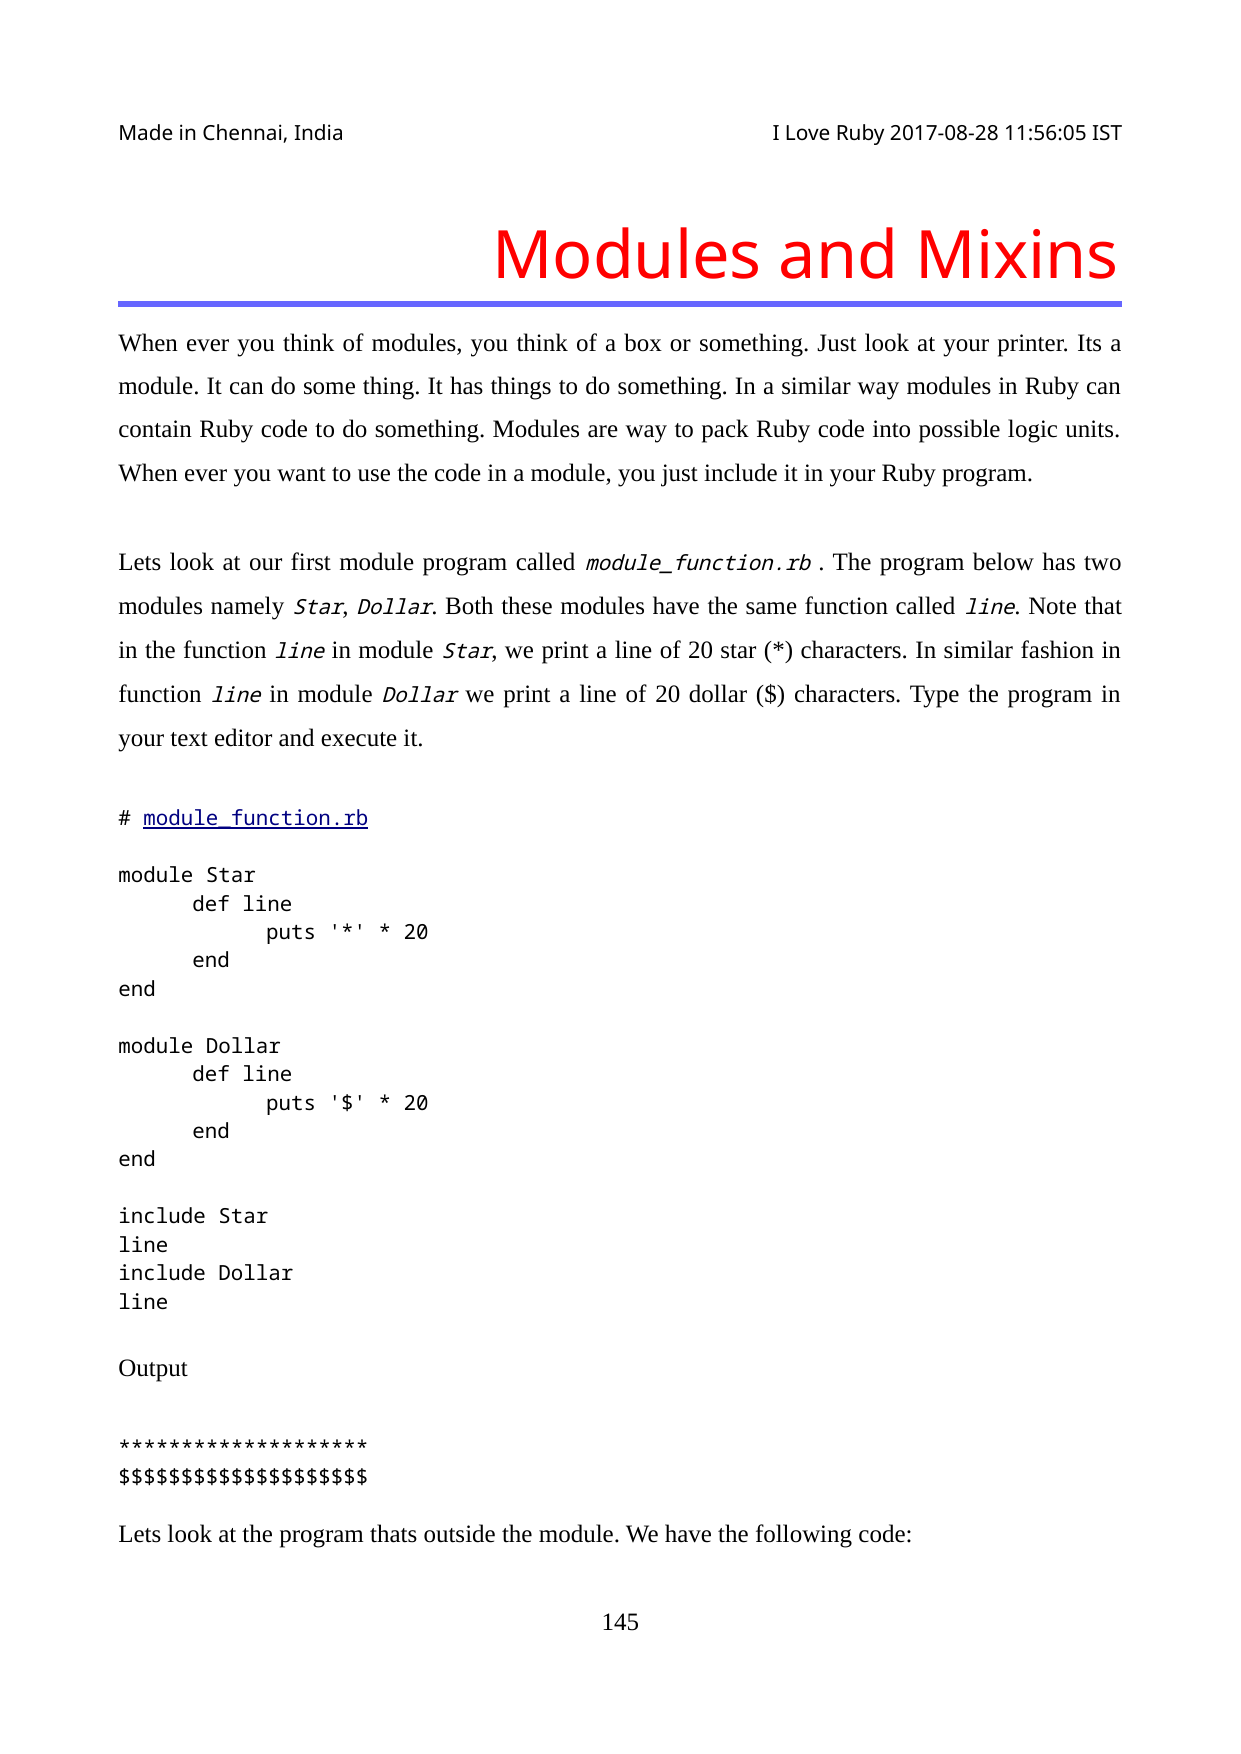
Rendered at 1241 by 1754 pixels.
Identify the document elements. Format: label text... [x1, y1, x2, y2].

text def line [118, 1059, 1122, 1088]
text end [118, 1116, 1122, 1144]
text $$$$$$$$$$$$$$$$$$$$ [118, 1462, 1122, 1490]
text # module_function.rb [118, 803, 1122, 832]
text end [118, 1144, 1122, 1173]
text ******************** [118, 1433, 1122, 1462]
text end [118, 946, 1122, 974]
text include Dollar [118, 1258, 1122, 1287]
text include Star [118, 1201, 1122, 1230]
text puts '*' * 20 [118, 917, 1122, 946]
text module Star [118, 860, 1122, 889]
text module Dollar [118, 1031, 1122, 1059]
subtitle Modules and Mixins [118, 204, 1122, 301]
text puts '$' * 20 [118, 1088, 1122, 1116]
text When ever you think of modules, you think of a box or something. Just look at your printer. Its a module. It can do some thing. It has things to do something. In a similar way modules in Ruby can contain Ruby code to do something. Modules are way to pack Ruby code into possible logic units. When ever you want to use the code in a module, you just include it in your Ruby program. [118, 328, 1122, 486]
text line [118, 1287, 1122, 1315]
text end [118, 974, 1122, 1002]
text def line [118, 889, 1122, 917]
text Lets look at our first module program called module_function.rb . The program below has two modules namely Star, Dollar. Both these modules have the same function called line. Note that in the function line in module Star, we print a line of 20 star (*) characters. In similar fashion in function line in module Dollar we print a line of 20 dollar ($) characters. Type the program in your text editor and execute it. [118, 547, 1122, 751]
text Lets look at the program thats outside the module. We have the following code: [118, 1519, 1122, 1548]
text line [118, 1230, 1122, 1258]
text Output [118, 1353, 1122, 1382]
